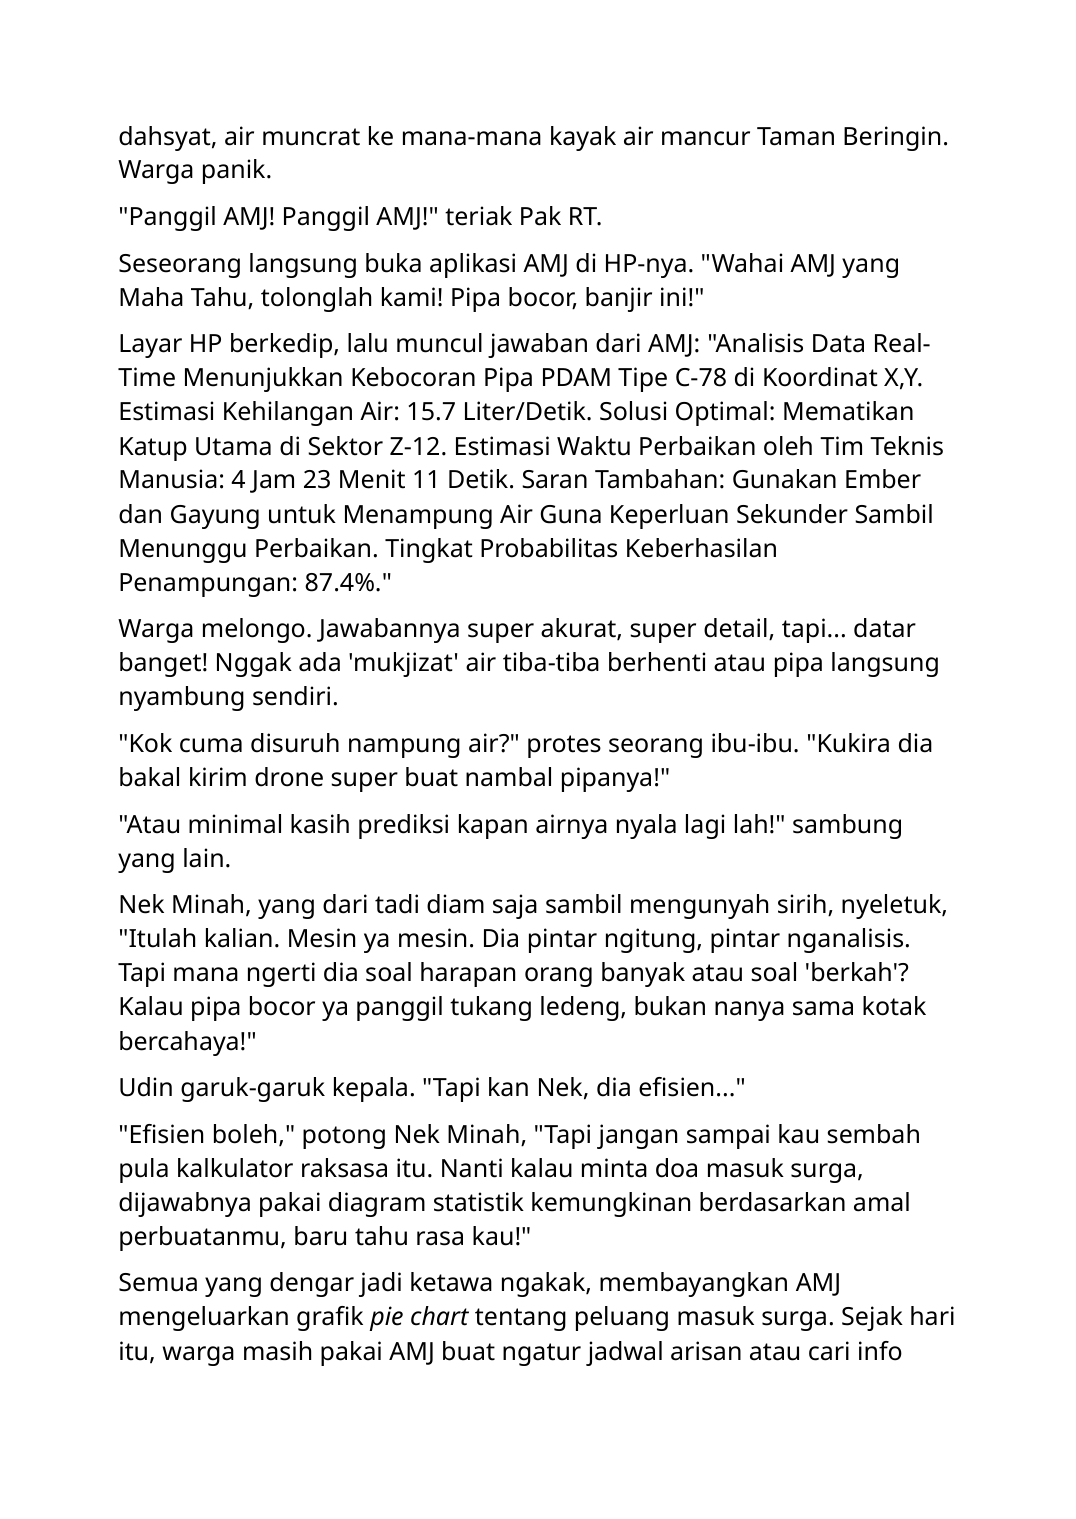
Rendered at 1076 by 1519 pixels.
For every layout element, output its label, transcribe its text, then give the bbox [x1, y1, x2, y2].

text Layar HP berkedip, lalu muncul jawaban dari AMJ: "Analisis Data Real-Time Menunjukkan Kebocoran Pipa PDAM Tipe C-78 di Koordinat X,Y. Estimasi Kehilangan Air: 15.7 Liter/Detik. Solusi Optimal: Mematikan Katup Utama di Sektor Z-12. Estimasi Waktu Perbaikan oleh Tim Teknis Manusia: 4 Jam 23 Menit 11 Detik. Saran Tambahan: Gunakan Ember dan Gayung untuk Menampung Air Guna Keperluan Sekunder Sambil Menunggu Perbaikan. Tingkat Probabilitas Keberhasilan Penampungan: 87.4%." [118, 326, 957, 598]
text Nek Minah, yang dari tadi diam saja sambil mengunyah sirih, nyeletuk, "Itulah kalian. Mesin ya mesin. Dia pintar ngitung, pintar nganalisis. Tapi mana ngerti dia soal harapan orang banyak atau soal 'berkah'? Kalau pipa bocor ya panggil tukang ledeng, bukan nanya sama kotak bercahaya!" [118, 887, 957, 1057]
text Seseorang langsung buka aplikasi AMJ di HP-nya. "Wahai AMJ yang Maha Tahu, tolonglah kami! Pipa bocor, banjir ini!" [118, 245, 957, 313]
text dahsyat, air muncrat ke mana-mana kayak air mancur Taman Beringin. Warga panik. [118, 118, 957, 186]
text Udin garuk-garuk kepala. "Tapi kan Nek, dia efisien..." [118, 1070, 957, 1104]
text "Kok cuma disuruh nampung air?" protes seorang ibu-ibu. "Kukira dia bakal kirim drone super buat nambal pipanya!" [118, 726, 957, 794]
text Warga melongo. Jawabannya super akurat, super detail, tapi... datar banget! Nggak ada 'mukjizat' air tiba-tiba berhenti atau pipa langsung nyambung sendiri. [118, 611, 957, 713]
text "Atau minimal kasih prediksi kapan airnya nyala lagi lah!" sambung yang lain. [118, 806, 957, 874]
text "Efisien boleh," potong Nek Minah, "Tapi jangan sampai kau sembah pula kalkulator raksasa itu. Nanti kalau minta doa masuk surga, dijawabnya pakai diagram statistik kemungkinan berdasarkan amal perbuatanmu, baru tahu rasa kau!" [118, 1116, 957, 1252]
text "Panggil AMJ! Panggil AMJ!" teriak Pak RT. [118, 199, 957, 233]
text Semua yang dengar jadi ketawa ngakak, membayangkan AMJ mengeluarkan grafik pie chart tentang peluang masuk surga. Sejak hari itu, warga masih pakai AMJ buat ngatur jadwal arisan atau cari info [118, 1265, 957, 1367]
